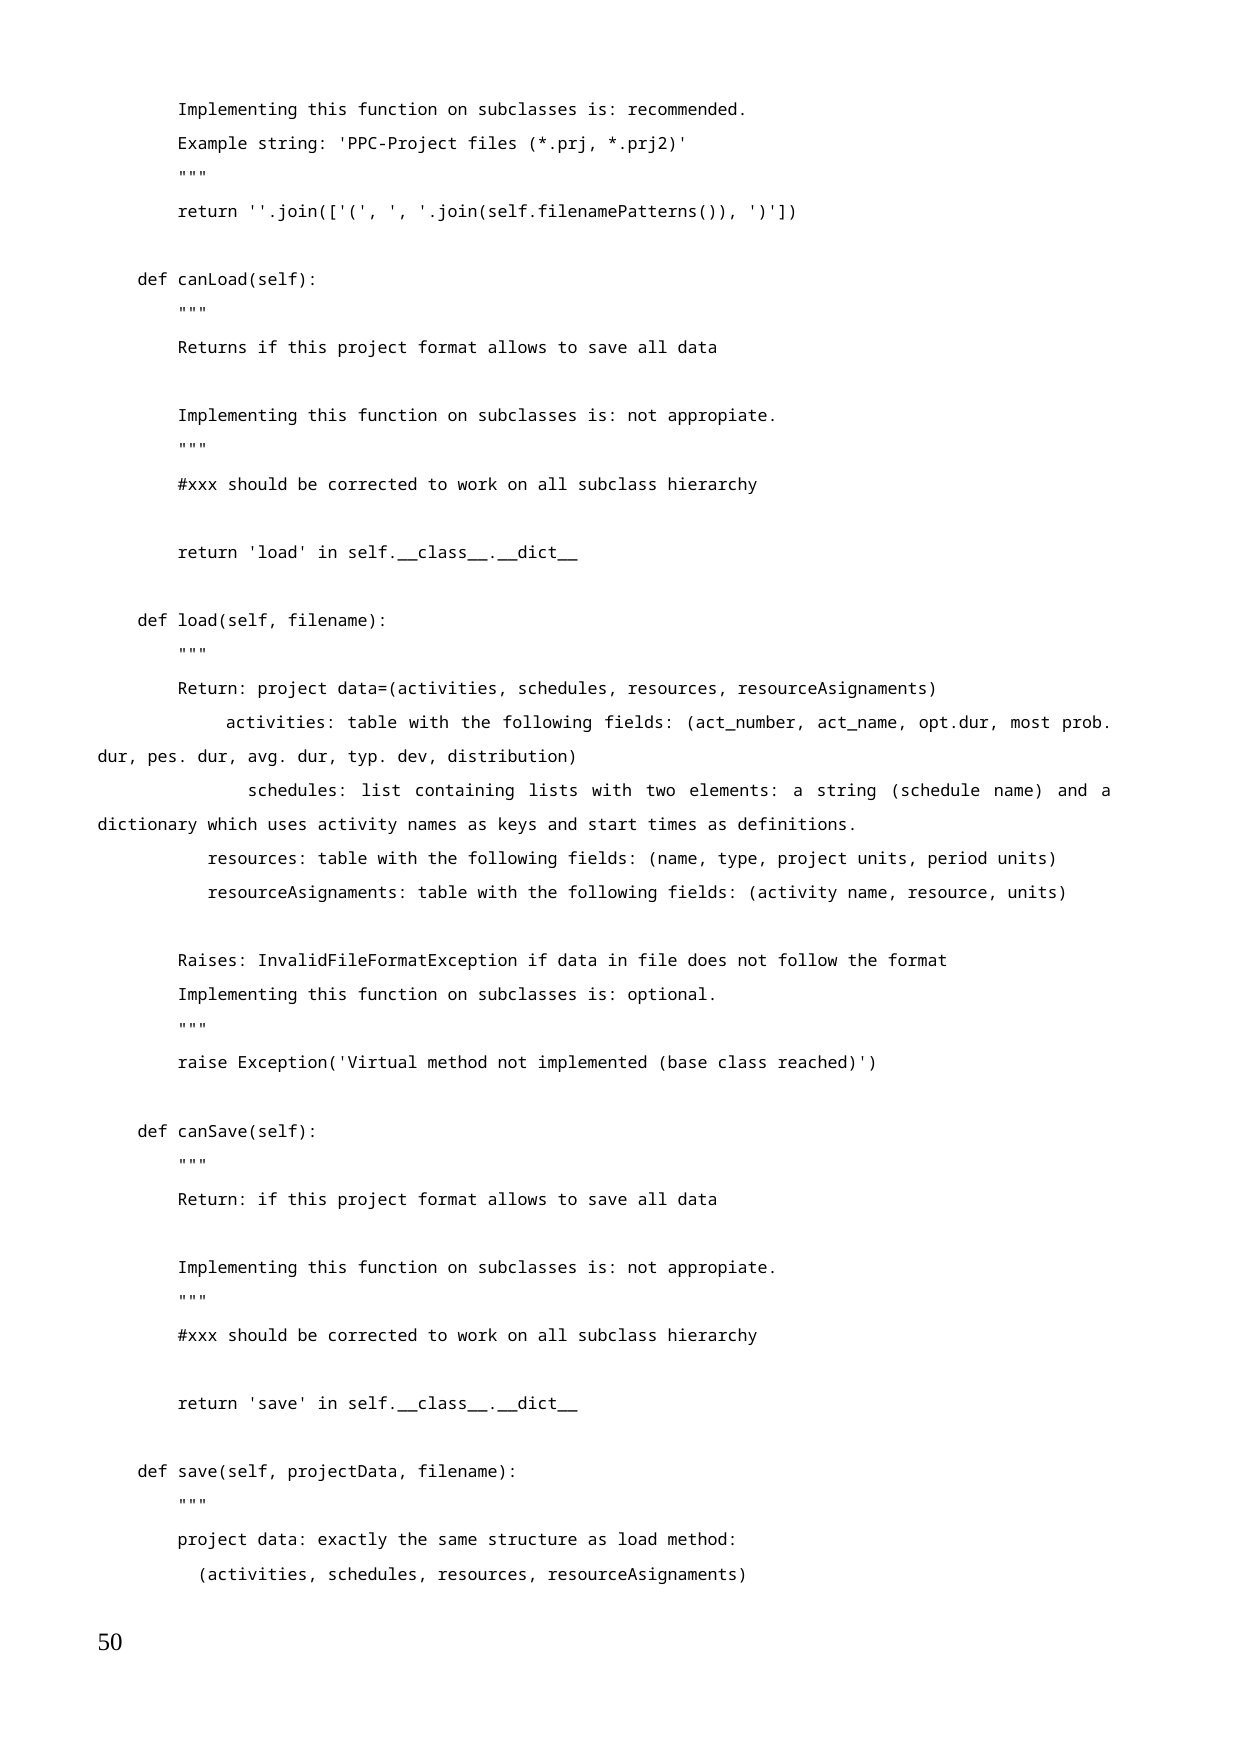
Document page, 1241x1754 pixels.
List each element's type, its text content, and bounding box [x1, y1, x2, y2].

text Implementing this function on subclasses is: not appropiate. [97, 404, 1113, 427]
text (activities, schedules, resources, resourceAsignaments) [97, 1562, 1113, 1585]
text raise Exception('Virtual method not implemented (base class reached)') [97, 1051, 1113, 1074]
text """ [97, 1153, 1113, 1176]
text Return: if this project format allows to save all data [97, 1187, 1113, 1210]
text activities: table with the following fields: (act_number, act_name, opt.dur, most prob. dur, pes. dur, avg. dur, typ. dev, distribution) [97, 711, 1113, 767]
text return 'load' in self.__class__.__dict__ [97, 540, 1113, 563]
text Implementing this function on subclasses is: optional. [97, 983, 1113, 1006]
text resourceAsignaments: table with the following fields: (activity name, resource, units) [97, 881, 1113, 903]
text """ [97, 1289, 1113, 1312]
text """ [97, 1494, 1113, 1517]
text project data: exactly the same structure as load method: [97, 1528, 1113, 1551]
text #xxx should be corrected to work on all subclass hierarchy [97, 1324, 1113, 1346]
text """ [97, 438, 1113, 461]
text Implementing this function on subclasses is: not appropiate. [97, 1256, 1113, 1278]
text #xxx should be corrected to work on all subclass hierarchy [97, 472, 1113, 495]
text def canLoad(self): [97, 268, 1113, 290]
text Raises: InvalidFileFormatException if data in file does not follow the format [97, 949, 1113, 972]
text """ [97, 1017, 1113, 1040]
text resources: table with the following fields: (name, type, project units, period units) [97, 847, 1113, 869]
text def canSave(self): [97, 1119, 1113, 1142]
text Implementing this function on subclasses is: recommended. [97, 97, 1113, 120]
text """ [97, 166, 1113, 188]
text schedules: list containing lists with two elements: a string (schedule name) and a dictionary which uses activity names as keys and start times as definitions. [97, 779, 1113, 835]
text def save(self, projectData, filename): [97, 1460, 1113, 1483]
text """ [97, 302, 1113, 324]
text def load(self, filename): [97, 608, 1113, 631]
text return ''.join(['(', ', '.join(self.filenamePatterns()), ')']) [97, 199, 1113, 222]
text Returns if this project format allows to save all data [97, 336, 1113, 358]
text Example string: 'PPC-Project files (*.prj, *.prj2)' [97, 131, 1113, 154]
text return 'save' in self.__class__.__dict__ [97, 1392, 1113, 1414]
text """ [97, 642, 1113, 665]
text Return: project data=(activities, schedules, resources, resourceAsignaments) [97, 676, 1113, 699]
